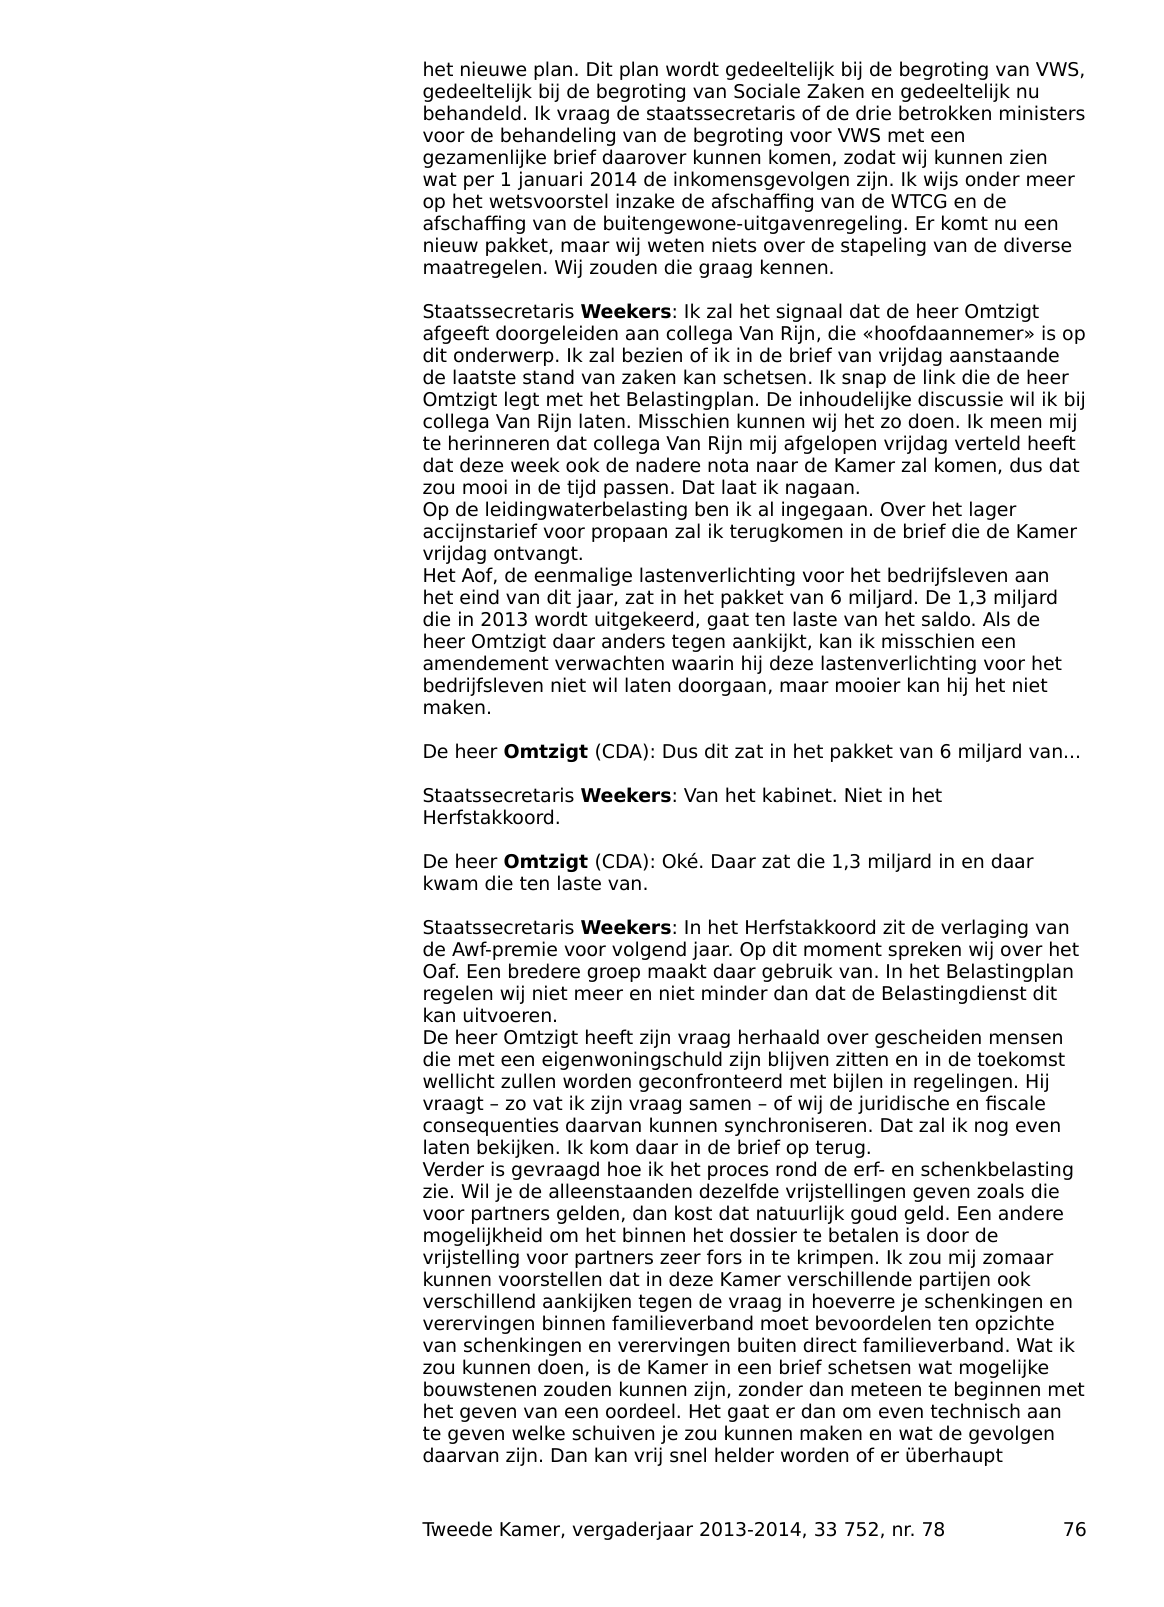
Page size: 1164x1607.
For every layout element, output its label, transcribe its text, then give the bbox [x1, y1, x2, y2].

text De heer Omtzigt (CDA): Oké. Daar zat die 1,3 miljard in en daar kwam die ten laste van. [422, 851, 1087, 895]
text Op de leidingwaterbelasting ben ik al ingegaan. Over het lager accijnstarief voor propaan zal ik terugkomen in de brief die de Kamer vrijdag ontvangt. [422, 499, 1087, 565]
text Staatssecretaris Weekers: Van het kabinet. Niet in het Herfstakkoord. [422, 785, 1087, 829]
text Staatssecretaris Weekers: In het Herfstakkoord zit de verlaging van de Awf-premie voor volgend jaar. Op dit moment spreken wij over het Oaf. Een bredere groep maakt daar gebruik van. In het Belastingplan regelen wij niet meer en niet minder dan dat de Belastingdienst dit kan uitvoeren. [422, 917, 1087, 1027]
text het nieuwe plan. Dit plan wordt gedeeltelijk bij de begroting van VWS, gedeeltelijk bij de begroting van Sociale Zaken en gedeeltelijk nu behandeld. Ik vraag de staatssecretaris of de drie betrokken ministers voor de behandeling van de begroting voor VWS met een gezamenlijke brief daarover kunnen komen, zodat wij kunnen zien wat per 1 januari 2014 de inkomensgevolgen zijn. Ik wijs onder meer op het wetsvoorstel inzake de afschaffing van de WTCG en de afschaffing van de buitengewone-uitgavenregeling. Er komt nu een nieuw pakket, maar wij weten niets over de stapeling van de diverse maatregelen. Wij zouden die graag kennen. [422, 59, 1087, 279]
text Verder is gevraagd hoe ik het proces rond de erf- en schenkbelasting zie. Wil je de alleenstaanden dezelfde vrijstellingen geven zoals die voor partners gelden, dan kost dat natuurlijk goud geld. Een andere mogelijkheid om het binnen het dossier te betalen is door de vrijstelling voor partners zeer fors in te krimpen. Ik zou mij zomaar kunnen voorstellen dat in deze Kamer verschillende partijen ook verschillend aankijken tegen de vraag in hoeverre je schenkingen en verervingen binnen familieverband moet bevoordelen ten opzichte van schenkingen en verervingen buiten direct familieverband. Wat ik zou kunnen doen, is de Kamer in een brief schetsen wat mogelijke bouwstenen zouden kunnen zijn, zonder dan meteen te beginnen met het geven van een oordeel. Het gaat er dan om even technisch aan te geven welke schuiven je zou kunnen maken en wat de gevolgen daarvan zijn. Dan kan vrij snel helder worden of er überhaupt [422, 1159, 1087, 1467]
text De heer Omtzigt (CDA): Dus dit zat in het pakket van 6 miljard van... [422, 741, 1087, 763]
text Staatssecretaris Weekers: Ik zal het signaal dat de heer Omtzigt afgeeft doorgeleiden aan collega Van Rijn, die «hoofdaannemer» is op dit onderwerp. Ik zal bezien of ik in de brief van vrijdag aanstaande de laatste stand van zaken kan schetsen. Ik snap de link die de heer Omtzigt legt met het Belastingplan. De inhoudelijke discussie wil ik bij collega Van Rijn laten. Misschien kunnen wij het zo doen. Ik meen mij te herinneren dat collega Van Rijn mij afgelopen vrijdag verteld heeft dat deze week ook de nadere nota naar de Kamer zal komen, dus dat zou mooi in de tijd passen. Dat laat ik nagaan. [422, 301, 1087, 499]
text De heer Omtzigt heeft zijn vraag herhaald over gescheiden mensen die met een eigenwoningschuld zijn blijven zitten en in de toekomst wellicht zullen worden geconfronteerd met bijlen in regelingen. Hij vraagt – zo vat ik zijn vraag samen – of wij de juridische en fiscale consequenties daarvan kunnen synchroniseren. Dat zal ik nog even laten bekijken. Ik kom daar in de brief op terug. [422, 1027, 1087, 1159]
text Het Aof, de eenmalige lastenverlichting voor het bedrijfsleven aan het eind van dit jaar, zat in het pakket van 6 miljard. De 1,3 miljard die in 2013 wordt uitgekeerd, gaat ten laste van het saldo. Als de heer Omtzigt daar anders tegen aankijkt, kan ik misschien een amendement verwachten waarin hij deze lastenverlichting voor het bedrijfsleven niet wil laten doorgaan, maar mooier kan hij het niet maken. [422, 565, 1087, 719]
